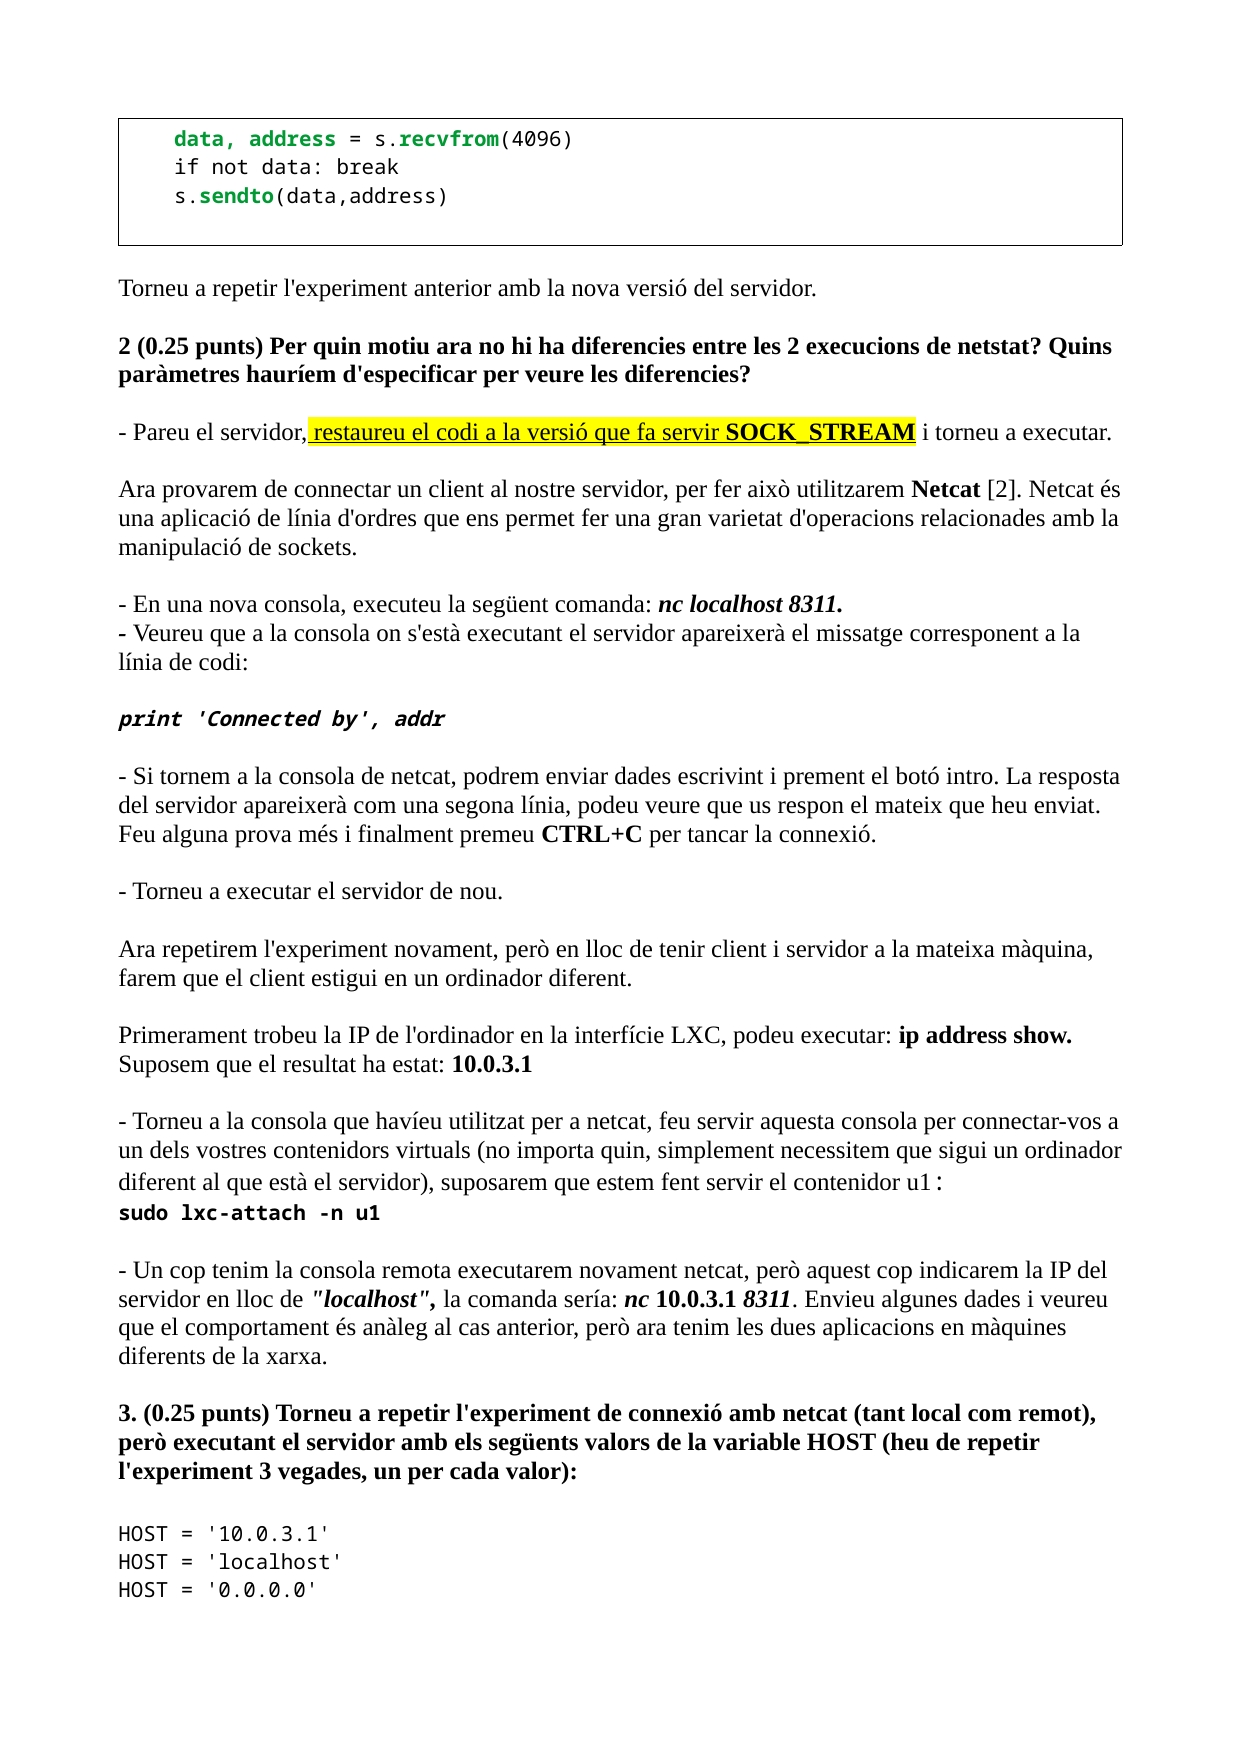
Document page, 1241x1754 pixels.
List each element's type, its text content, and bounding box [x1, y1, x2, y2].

text - Veureu que a la consola on s'està executant el servidor apareixerà el missatge corresponent a la línia de codi: [118, 618, 1122, 676]
text Primerament trobeu la IP de l'ordinador en la interfície LXC, podeu executar: ip address show. Suposem que el resultat ha estat: 10.0.3.1 [118, 1020, 1122, 1078]
text Ara provarem de connectar un client al nostre servidor, per fer això utilitzarem Netcat [2]. Netcat és una aplicació de línia d'ordres que ens permet fer una gran varietat d'operacions relacionades amb la manipulació de sockets. [118, 474, 1122, 561]
text HOST = '10.0.3.1' [118, 1519, 1122, 1547]
text 2 (0.25 punts) Per quin motiu ara no hi ha diferencies entre les 2 execucions de netstat? Quins paràmetres hauríem d'especificar per veure les diferencies? [118, 331, 1122, 388]
text - Si tornem a la consola de netcat, podrem enviar dades escrivint i prement el botó intro. La resposta del servidor apareixerà com una segona línia, podeu veure que us respon el mateix que heu enviat. Feu alguna prova més i finalment premeu CTRL+C per tancar la connexió. [118, 761, 1122, 848]
text Ara repetirem l'experiment novament, però en lloc de tenir client i servidor a la mateixa màquina, farem que el client estigui en un ordinador diferent. [118, 934, 1122, 991]
text 3. (0.25 punts) Torneu a repetir l'experiment de connexió amb netcat (tant local com remot), però executant el servidor amb els següents valors de la variable HOST (heu de repetir l'experiment 3 vegades, un per cada valor): [118, 1398, 1122, 1484]
text Torneu a repetir l'experiment anterior amb la nova versió del servidor. [118, 273, 1122, 302]
text - Pareu el servidor, restaureu el codi a la versió que fa servir SOCK_STREAM i torneu a executar. [118, 417, 1122, 446]
text - En una nova consola, executeu la següent comanda: nc localhost 8311. [118, 589, 1122, 618]
text - Torneu a executar el servidor de nou. [118, 876, 1122, 905]
text HOST = 'localhost' [118, 1547, 1122, 1576]
text - Torneu a la consola que havíeu utilitzat per a netcat, feu servir aquesta consola per connectar-vos a un dels vostres contenidors virtuals (no importa quin, simplement necessitem que sigui un ordinador diferent al que està el servidor), suposarem que estem fent servir el contenidor u1: [118, 1106, 1122, 1198]
text HOST = '0.0.0.0' [118, 1576, 1122, 1604]
text - Un cop tenim la consola remota executarem novament netcat, però aquest cop indicarem la IP del servidor en lloc de "localhost", la comanda sería: nc 10.0.3.1 8311. Envieu algunes dades i veureu que el comportament és anàleg al cas anterior, però ara tenim les dues aplicacions en màquines diferents de la xarxa. [118, 1255, 1122, 1370]
text print 'Connected by', addr [118, 704, 1122, 733]
text sudo lxc-attach -n u1 [118, 1198, 1122, 1255]
table_header data, address = s.recvfrom(4096) if not data: break s.sendto(data,address) [119, 119, 1122, 244]
